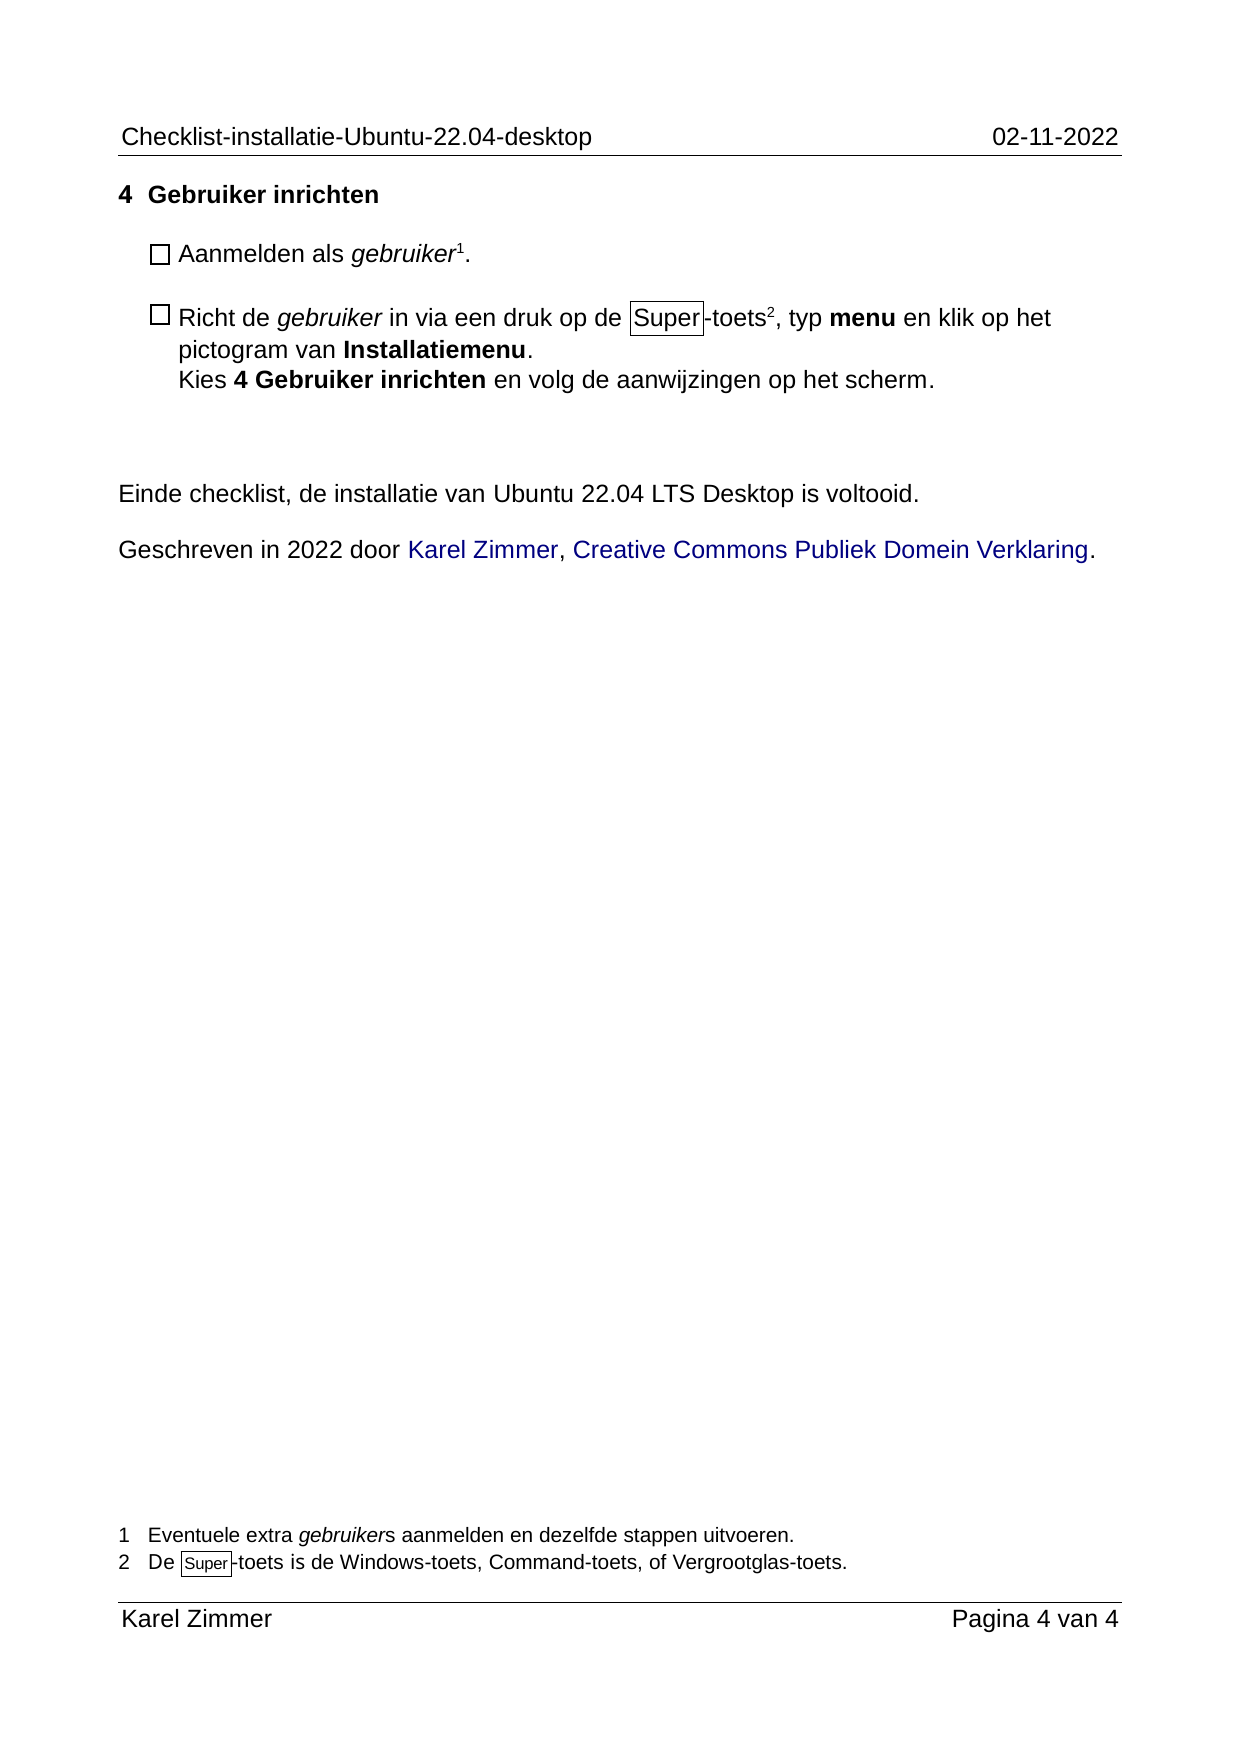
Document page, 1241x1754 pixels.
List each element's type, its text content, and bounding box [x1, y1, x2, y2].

text Geschreven in 2022 door Karel Zimmer, Creative Commons Publiek Domein Verklaring. [118, 536, 1122, 563]
table_cell [141, 365, 177, 395]
table_header [141, 239, 177, 269]
table_cell [141, 300, 177, 365]
text Einde checklist, de installatie van Ubuntu 22.04 LTS Desktop is voltooid. [118, 479, 1122, 507]
table_cell Richt de gebruiker in via een druk op de Super-toets, typ menu en klik op het pictogram van Installatiemenu. [177, 300, 1122, 365]
table_header Aanmelden als gebruiker. [177, 239, 1122, 269]
list Gebruiker inrichten [118, 177, 1122, 211]
table_cell [177, 269, 1122, 300]
table_cell Kies 4 Gebruiker inrichten en volg de aanwijzingen op het scherm. [177, 365, 1122, 395]
table_cell [141, 269, 177, 300]
